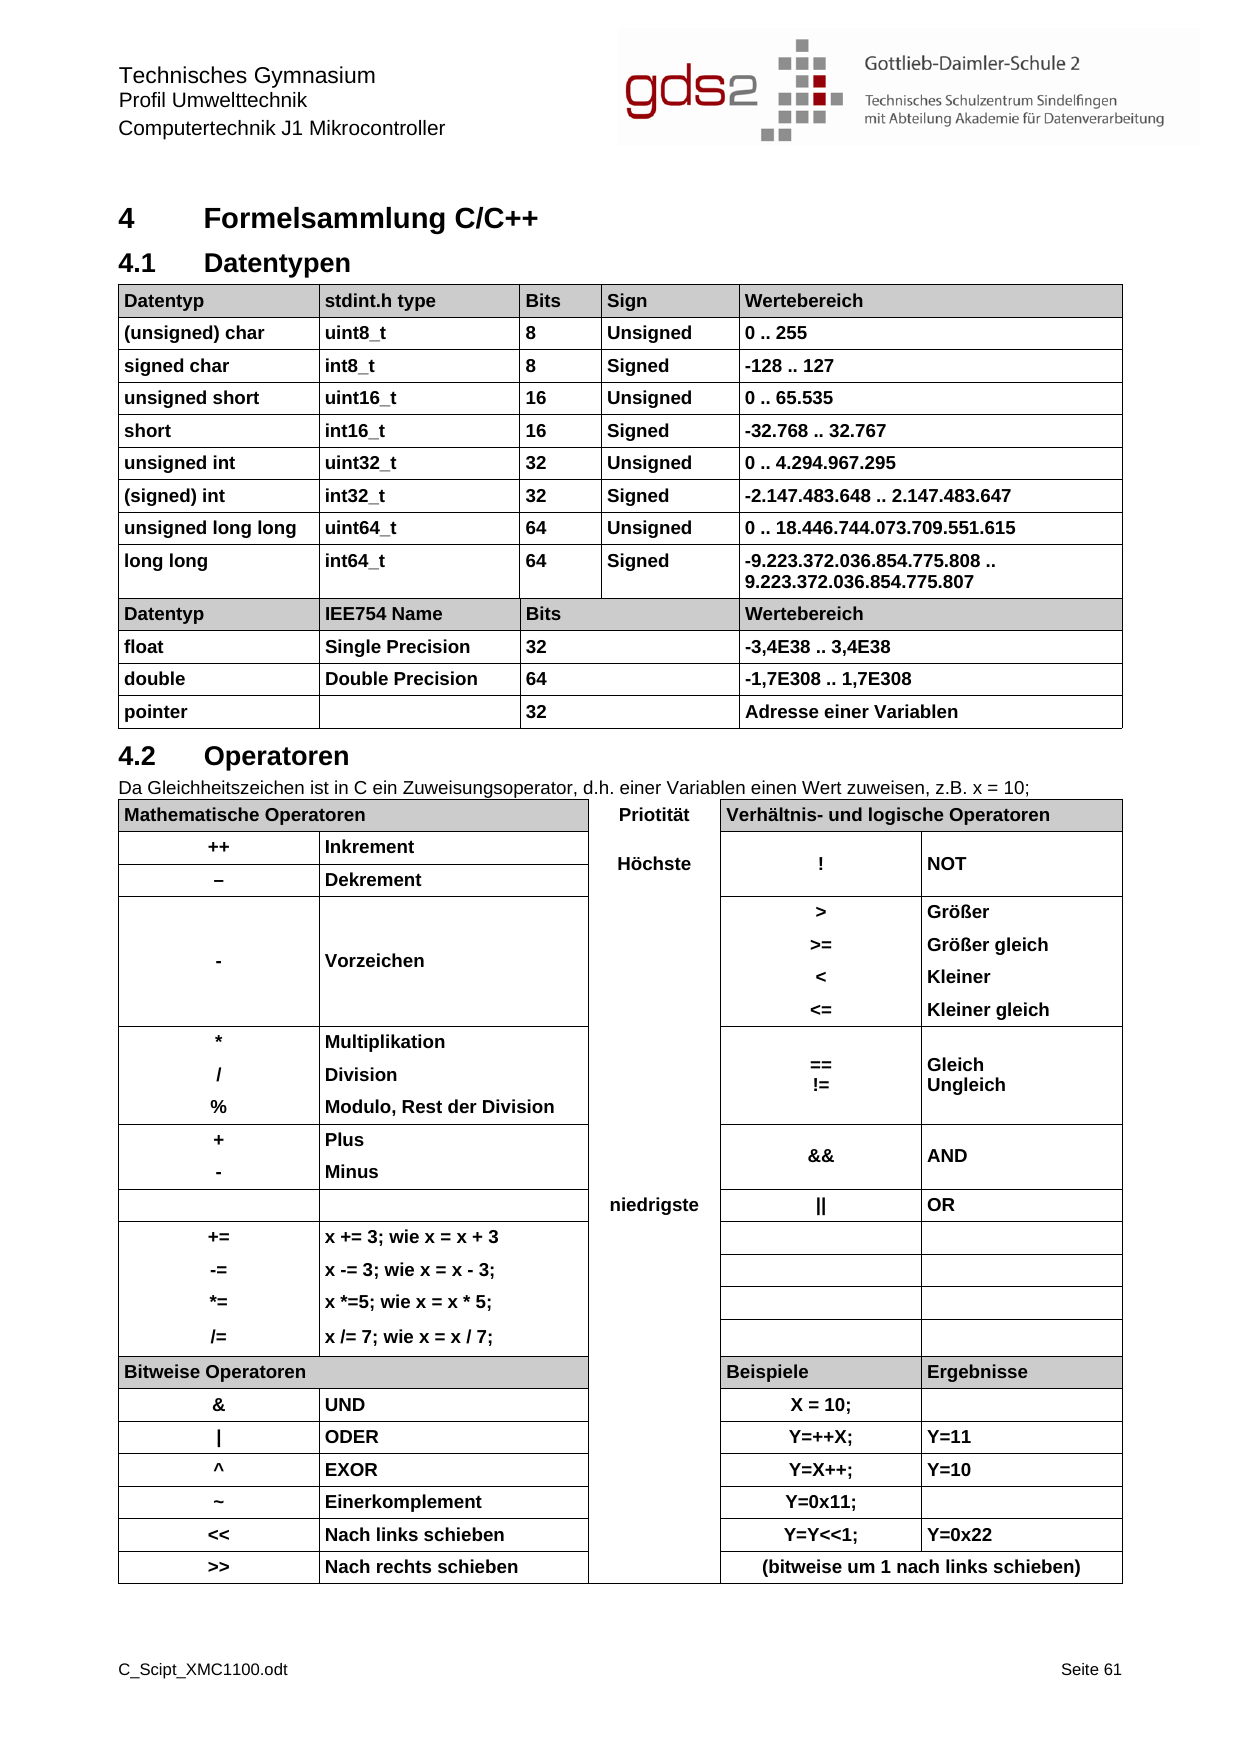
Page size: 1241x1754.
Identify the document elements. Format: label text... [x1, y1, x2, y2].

table_cell [589, 1124, 720, 1189]
table_cell Kleiner [922, 961, 1122, 994]
table_cell Double Precision [320, 664, 520, 695]
table_cell [922, 1287, 1122, 1319]
table_cell >= [721, 929, 921, 961]
table_cell UND [320, 1389, 588, 1421]
table_cell Signed [602, 350, 739, 382]
table_cell – [119, 865, 319, 896]
table_cell [721, 1222, 921, 1254]
table_header Wertebereich [740, 285, 1122, 317]
table_cell += [119, 1222, 319, 1254]
table_cell Kleiner gleich [922, 994, 1122, 1026]
table_cell 0 .. 255 [740, 318, 1122, 349]
subtitle Datentypen [118, 247, 1122, 278]
table_cell Größer gleich [922, 929, 1122, 961]
table_cell [119, 1190, 319, 1221]
table_cell - [119, 1156, 319, 1189]
table_cell ++ [119, 832, 319, 864]
table_cell niedrigste [589, 1189, 720, 1221]
table_cell + [119, 1125, 319, 1156]
table_cell NOT [922, 832, 1122, 896]
table_cell Division [320, 1059, 588, 1091]
table_cell Y=10 [922, 1454, 1122, 1486]
table_cell 64 [520, 513, 601, 544]
table_cell int64_t [320, 545, 519, 598]
table_cell 32 [521, 631, 739, 663]
table_cell AND [922, 1125, 1122, 1189]
table_cell X = 10; [721, 1389, 921, 1421]
table_header Bits [521, 599, 739, 630]
table_cell [589, 1319, 720, 1356]
table_cell | [119, 1422, 319, 1453]
table_cell ~ [119, 1487, 319, 1518]
table_cell Y=11 [922, 1422, 1122, 1453]
table_cell x -= 3; wie x = x - 3; [320, 1254, 588, 1286]
table_cell Höchste [589, 831, 720, 896]
table_cell 32 [520, 448, 601, 479]
table_cell *= [119, 1286, 319, 1319]
table_cell [589, 1518, 720, 1551]
table_cell << [119, 1519, 319, 1551]
table_cell Multiplikation [320, 1027, 588, 1059]
table_cell x *=5; wie x = x * 5; [320, 1286, 588, 1319]
table_cell 0 .. 18.446.744.073.709.551.615 [740, 513, 1122, 544]
table_cell [589, 1356, 720, 1388]
table_cell [589, 1286, 720, 1319]
table_cell [589, 896, 720, 1026]
table_cell signed char [119, 350, 319, 382]
table_cell Minus [320, 1156, 588, 1189]
table_cell Single Precision [320, 631, 520, 663]
table_cell Gleich Ungleich [922, 1027, 1122, 1124]
table_cell ! [721, 832, 921, 896]
picture [617, 28, 1201, 146]
table_cell Nach links schieben [320, 1519, 588, 1551]
table_cell -1,7E308 .. 1,7E308 [740, 664, 1122, 695]
table_cell [922, 1389, 1122, 1421]
table_cell Einerkomplement [320, 1487, 588, 1518]
table_cell pointer [119, 696, 319, 728]
table_cell Plus [320, 1125, 588, 1156]
table_cell long long [119, 545, 319, 598]
table_cell 8 [520, 318, 601, 349]
table_cell int16_t [320, 415, 519, 447]
table_cell Beispiele [721, 1357, 921, 1388]
table_cell Y=0x11; [721, 1487, 921, 1518]
table_cell Y=X++; [721, 1454, 921, 1486]
table_cell [589, 1453, 720, 1486]
table_cell 16 [520, 383, 601, 414]
table_cell % [119, 1091, 319, 1124]
table_header Sign [602, 285, 739, 317]
table_cell EXOR [320, 1454, 588, 1486]
table_cell x /= 7; wie x = x / 7; [320, 1319, 588, 1356]
table_cell && [721, 1125, 921, 1189]
table_cell short [119, 415, 319, 447]
table_cell < [721, 961, 921, 994]
table_cell Signed [602, 480, 739, 512]
table_cell (unsigned) char [119, 318, 319, 349]
table_cell unsigned short [119, 383, 319, 414]
table_cell [320, 696, 520, 728]
table_cell 64 [520, 545, 601, 598]
table_header Wertebereich [740, 599, 1122, 630]
table_cell -9.223.372.036.854.775.808 .. 9.223.372.036.854.775.807 [740, 545, 1122, 598]
table_cell [922, 1255, 1122, 1286]
table_cell [589, 1254, 720, 1286]
table_cell 16 [520, 415, 601, 447]
table_cell Inkrement [320, 832, 588, 864]
table_cell Unsigned [602, 383, 739, 414]
table_cell OR [922, 1190, 1122, 1221]
table_cell Y=0x22 [922, 1519, 1122, 1551]
table_cell 32 [520, 480, 601, 512]
table_cell * [119, 1027, 319, 1059]
table_cell 8 [520, 350, 601, 382]
table_header IEE754 Name [320, 599, 520, 630]
table_cell 64 [521, 664, 739, 695]
table_cell [589, 1486, 720, 1518]
table_cell Y=Y<<1; [721, 1519, 921, 1551]
table_cell Y=++X; [721, 1422, 921, 1453]
table_cell 32 [521, 696, 739, 728]
table_cell float [119, 631, 319, 663]
table_cell [589, 1388, 720, 1421]
table_cell Signed [602, 415, 739, 447]
table_cell [589, 1551, 720, 1583]
table_cell -= [119, 1254, 319, 1286]
table_cell uint16_t [320, 383, 519, 414]
table_cell [922, 1320, 1122, 1356]
table_cell == != [721, 1027, 921, 1124]
table_header Bits [520, 285, 601, 317]
table_cell -32.768 .. 32.767 [740, 415, 1122, 447]
table_cell <= [721, 994, 921, 1026]
table_header Priotität [589, 799, 720, 831]
table_header Mathematische Operatoren [119, 800, 588, 831]
table_cell [589, 1026, 720, 1124]
text Da Gleichheitszeichen ist in C ein Zuweisungsoperator, d.h. einer Variablen einen Wert zuweisen, z.B. x = 10; [118, 778, 1122, 799]
table_cell 0 .. 4.294.967.295 [740, 448, 1122, 479]
table_cell [320, 1190, 588, 1221]
table_cell ODER [320, 1422, 588, 1453]
table_cell -3,4E38 .. 3,4E38 [740, 631, 1122, 663]
table_cell [589, 1221, 720, 1254]
table_cell Unsigned [602, 513, 739, 544]
subtitle Operatoren [118, 741, 1122, 771]
table_header stdint.h type [320, 285, 519, 317]
table_cell unsigned long long [119, 513, 319, 544]
table_cell unsigned int [119, 448, 319, 479]
table_cell Nach rechts schieben [320, 1552, 588, 1583]
table_cell > [721, 897, 921, 929]
table_cell uint64_t [320, 513, 519, 544]
table_cell [721, 1320, 921, 1356]
table_cell int8_t [320, 350, 519, 382]
table_cell [721, 1287, 921, 1319]
table_cell [589, 1421, 720, 1453]
table_cell [721, 1255, 921, 1286]
table_cell Modulo, Rest der Division [320, 1091, 588, 1124]
table_header Datentyp [119, 285, 319, 317]
table_header Verhältnis- und logische Operatoren [721, 800, 1122, 831]
table_cell Dekrement [320, 865, 588, 896]
table_cell -2.147.483.648 .. 2.147.483.647 [740, 480, 1122, 512]
table_cell (bitweise um 1 nach links schieben) [721, 1552, 1122, 1583]
table_cell x += 3; wie x = x + 3 [320, 1222, 588, 1254]
table_cell [922, 1222, 1122, 1254]
table_cell || [721, 1190, 921, 1221]
table_cell / [119, 1059, 319, 1091]
table_cell Signed [602, 545, 739, 598]
table_cell Unsigned [602, 448, 739, 479]
table_cell Ergebnisse [922, 1357, 1122, 1388]
table_cell >> [119, 1552, 319, 1583]
table_cell [922, 1487, 1122, 1518]
subtitle Formelsammlung C/C++ [118, 202, 1122, 234]
table_cell (signed) int [119, 480, 319, 512]
table_header Datentyp [119, 599, 319, 630]
table_cell uint32_t [320, 448, 519, 479]
table_cell ^ [119, 1454, 319, 1486]
table_cell /= [119, 1319, 319, 1356]
table_cell int32_t [320, 480, 519, 512]
table_cell Größer [922, 897, 1122, 929]
table_cell double [119, 664, 319, 695]
table_cell Adresse einer Variablen [740, 696, 1122, 728]
table_cell -128 .. 127 [740, 350, 1122, 382]
table_cell - [119, 897, 319, 1026]
table_cell Vorzeichen [320, 897, 588, 1026]
table_cell Unsigned [602, 318, 739, 349]
table_cell Bitweise Operatoren [119, 1357, 588, 1388]
table_cell 0 .. 65.535 [740, 383, 1122, 414]
table_cell uint8_t [320, 318, 519, 349]
table_cell & [119, 1389, 319, 1421]
